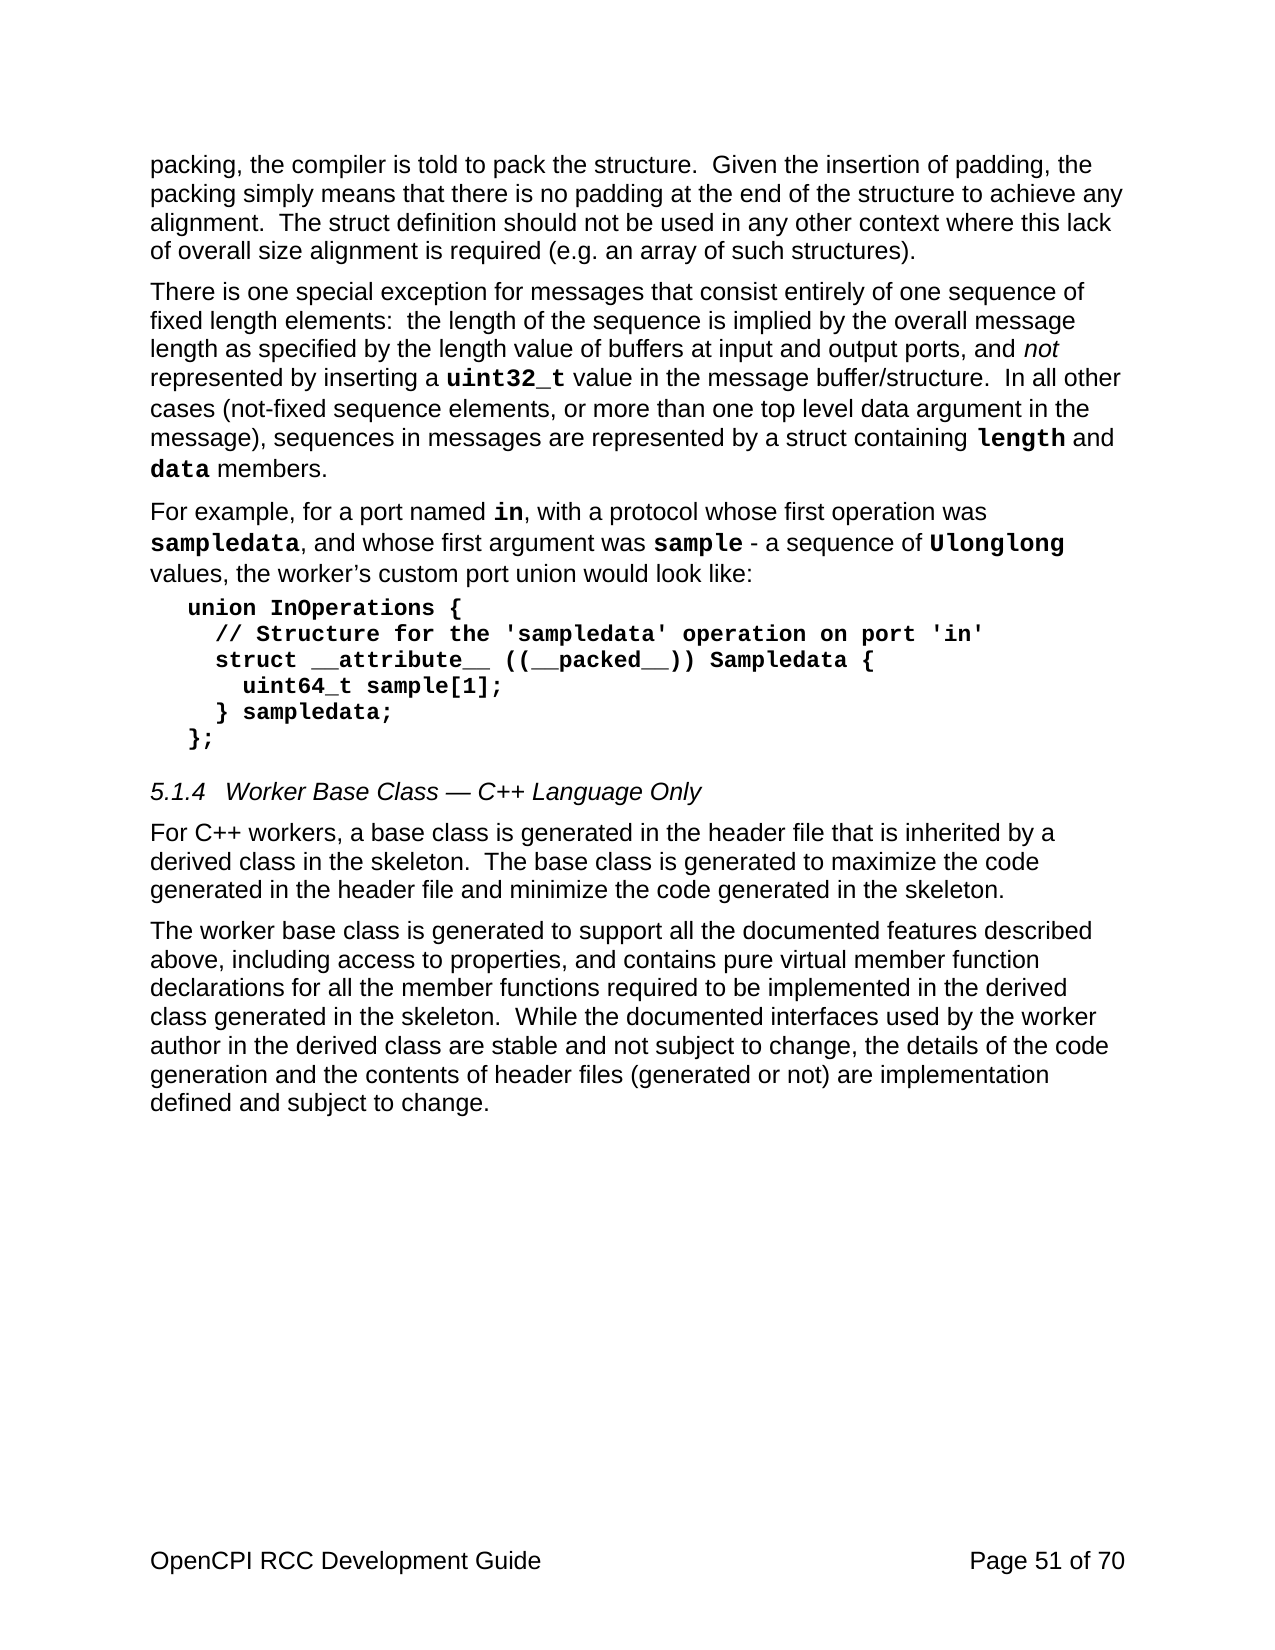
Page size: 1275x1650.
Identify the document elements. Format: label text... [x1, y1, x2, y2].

text For example, for a port named in, with a protocol whose first operation was sampledata, and whose first argument was sample - a sequence of Ulonglong values, the worker’s custom port union would look like: [150, 497, 1125, 587]
subtitle Worker Base Class — C++ Language Only [150, 777, 1125, 806]
text union InOperations { // Structure for the 'sampledata' operation on port 'in' struct __attribute__ ((__packed__)) Sampledata { uint64_t sample[1]; } sampledata; }; [187, 596, 1125, 752]
text There is one special exception for messages that consist entirely of one sequence of fixed length elements: the length of the sequence is implied by the overall message length as specified by the length value of buffers at input and output ports, and not represented by inserting a uint32_t value in the message buffer/structure. In all other cases (not-fixed sequence elements, or more than one top level data argument in the message), sequences in messages are represented by a struct containing length and data members. [150, 277, 1125, 485]
text For C++ workers, a base class is generated in the header file that is inherited by a derived class in the skeleton. The base class is generated to maximize the code generated in the header file and minimize the code generated in the skeleton. [150, 818, 1125, 904]
text packing, the compiler is told to pack the structure. Given the insertion of padding, the packing simply means that there is no padding at the end of the structure to achieve any alignment. The struct definition should not be used in any other context where this lack of overall size alignment is required (e.g. an array of such structures). [150, 150, 1125, 265]
text The worker base class is generated to support all the documented features described above, including access to properties, and contains pure virtual member function declarations for all the member functions required to be implemented in the derived class generated in the skeleton. While the documented interfaces used by the worker author in the derived class are stable and not subject to change, the details of the code generation and the contents of header files (generated or not) are implementation defined and subject to change. [150, 916, 1125, 1117]
